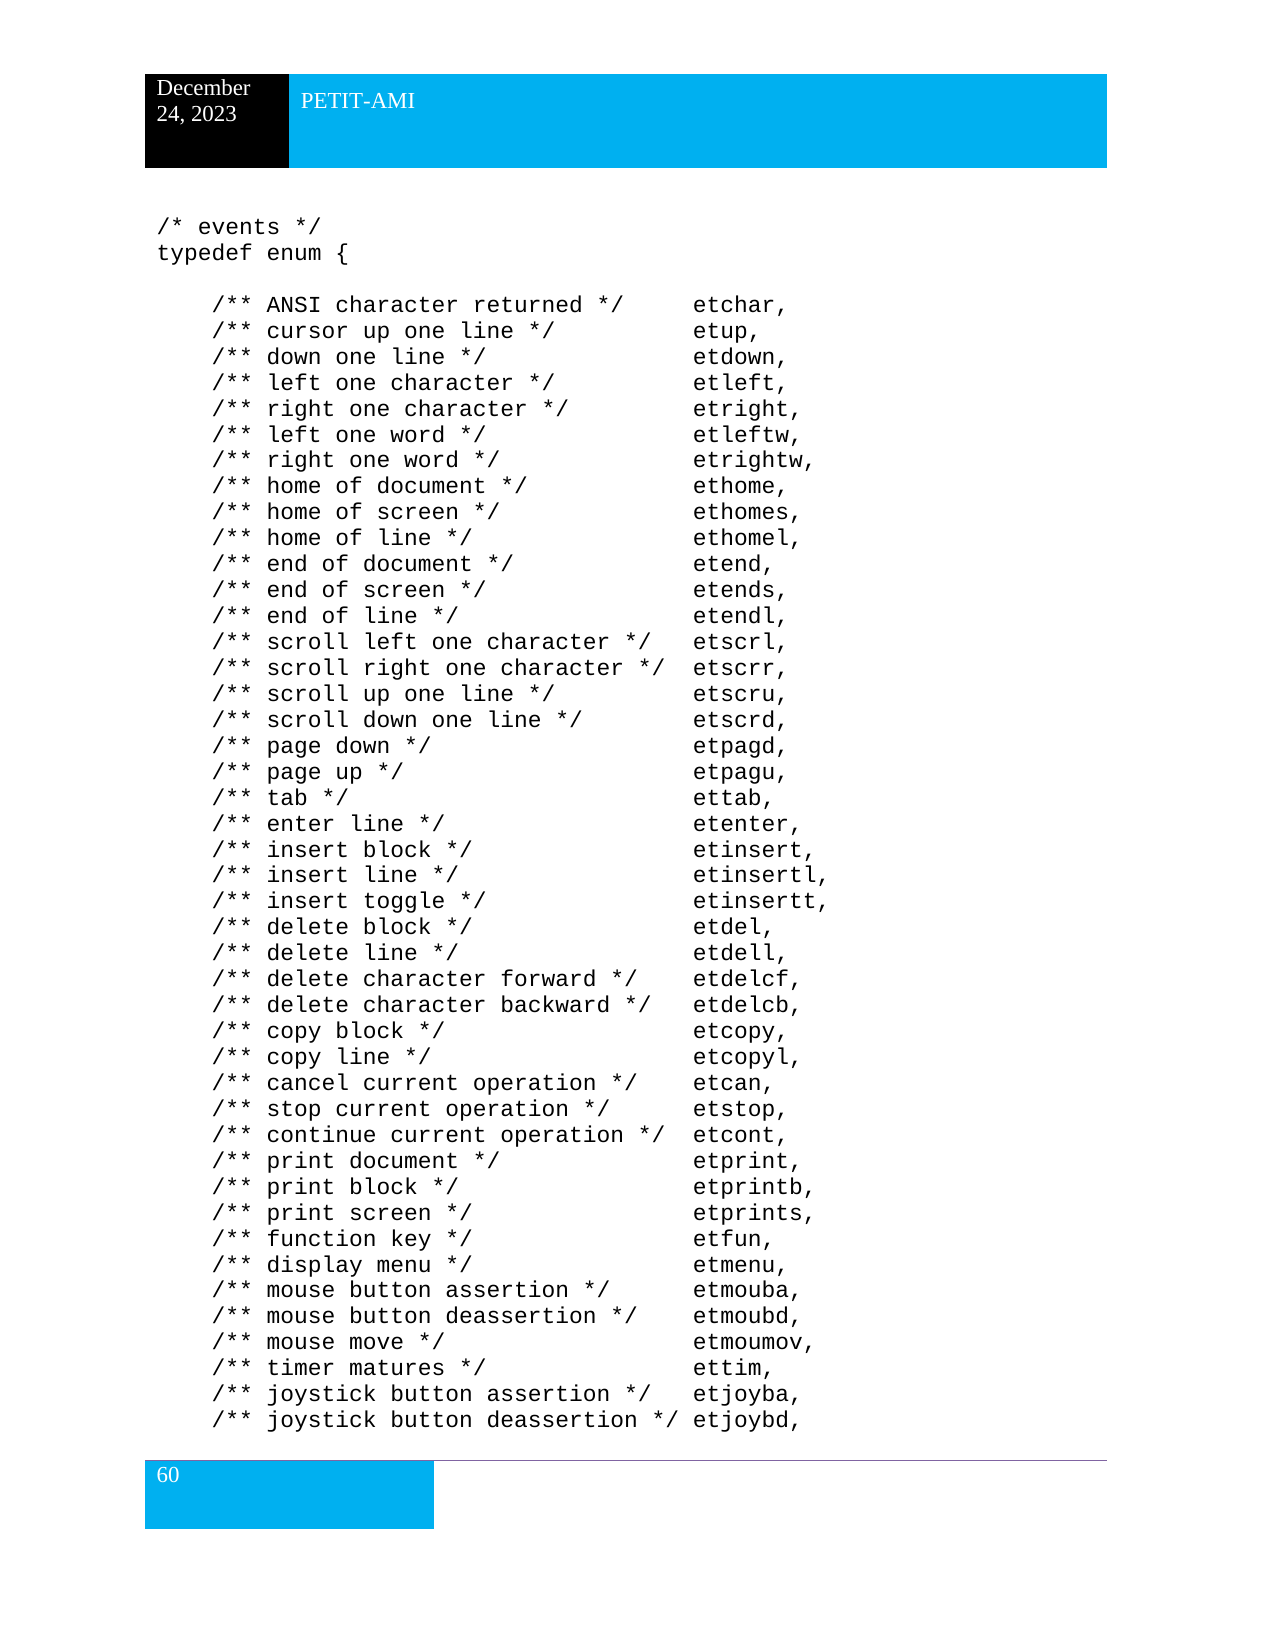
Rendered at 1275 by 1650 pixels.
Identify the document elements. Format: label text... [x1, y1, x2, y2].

text /** insert block */ etinsert, [156, 838, 1118, 864]
text /** scroll down one line */ etscrd, [156, 708, 1118, 734]
text /** joystick button deassertion */ etjoybd, [156, 1408, 1118, 1434]
text /** copy line */ etcopyl, [156, 1045, 1118, 1071]
text /** delete character backward */ etdelcb, [156, 993, 1118, 1019]
text /** print block */ etprintb, [156, 1175, 1118, 1201]
text /** page up */ etpagu, [156, 760, 1118, 786]
text /** left one character */ etleft, [156, 371, 1118, 397]
text /** home of document */ ethome, [156, 475, 1118, 501]
text /** insert toggle */ etinsertt, [156, 890, 1118, 916]
text /** continue current operation */ etcont, [156, 1123, 1118, 1149]
text /** scroll up one line */ etscru, [156, 682, 1118, 708]
text /** enter line */ etenter, [156, 812, 1118, 838]
text /** print document */ etprint, [156, 1149, 1118, 1175]
text /** mouse move */ etmoumov, [156, 1331, 1118, 1357]
text /** mouse button assertion */ etmouba, [156, 1279, 1118, 1305]
text /** end of screen */ etends, [156, 578, 1118, 604]
text typedef enum { [156, 241, 1118, 267]
text /** delete line */ etdell, [156, 942, 1118, 968]
text /** copy block */ etcopy, [156, 1019, 1118, 1045]
text /** display menu */ etmenu, [156, 1253, 1118, 1279]
text /** ANSI character returned */ etchar, [156, 293, 1118, 319]
text /** insert line */ etinsertl, [156, 864, 1118, 890]
text /** home of line */ ethomel, [156, 527, 1118, 553]
text /** down one line */ etdown, [156, 345, 1118, 371]
text /** delete block */ etdel, [156, 916, 1118, 942]
text /** delete character forward */ etdelcf, [156, 968, 1118, 993]
text /** end of document */ etend, [156, 553, 1118, 578]
text /** stop current operation */ etstop, [156, 1097, 1118, 1123]
text /** end of line */ etendl, [156, 604, 1118, 630]
text /** tab */ ettab, [156, 786, 1118, 812]
text /** right one word */ etrightw, [156, 449, 1118, 475]
text /** scroll right one character */ etscrr, [156, 656, 1118, 682]
text /** right one character */ etright, [156, 397, 1118, 423]
text /* events */ [156, 215, 1118, 241]
text /** page down */ etpagd, [156, 734, 1118, 760]
text /** cursor up one line */ etup, [156, 319, 1118, 345]
text /** print screen */ etprints, [156, 1201, 1118, 1227]
text /** cancel current operation */ etcan, [156, 1071, 1118, 1097]
text /** scroll left one character */ etscrl, [156, 630, 1118, 656]
text /** left one word */ etleftw, [156, 423, 1118, 449]
text /** timer matures */ ettim, [156, 1357, 1118, 1383]
text /** home of screen */ ethomes, [156, 501, 1118, 527]
text /** function key */ etfun, [156, 1227, 1118, 1253]
text /** mouse button deassertion */ etmoubd, [156, 1305, 1118, 1331]
text /** joystick button assertion */ etjoyba, [156, 1383, 1118, 1408]
